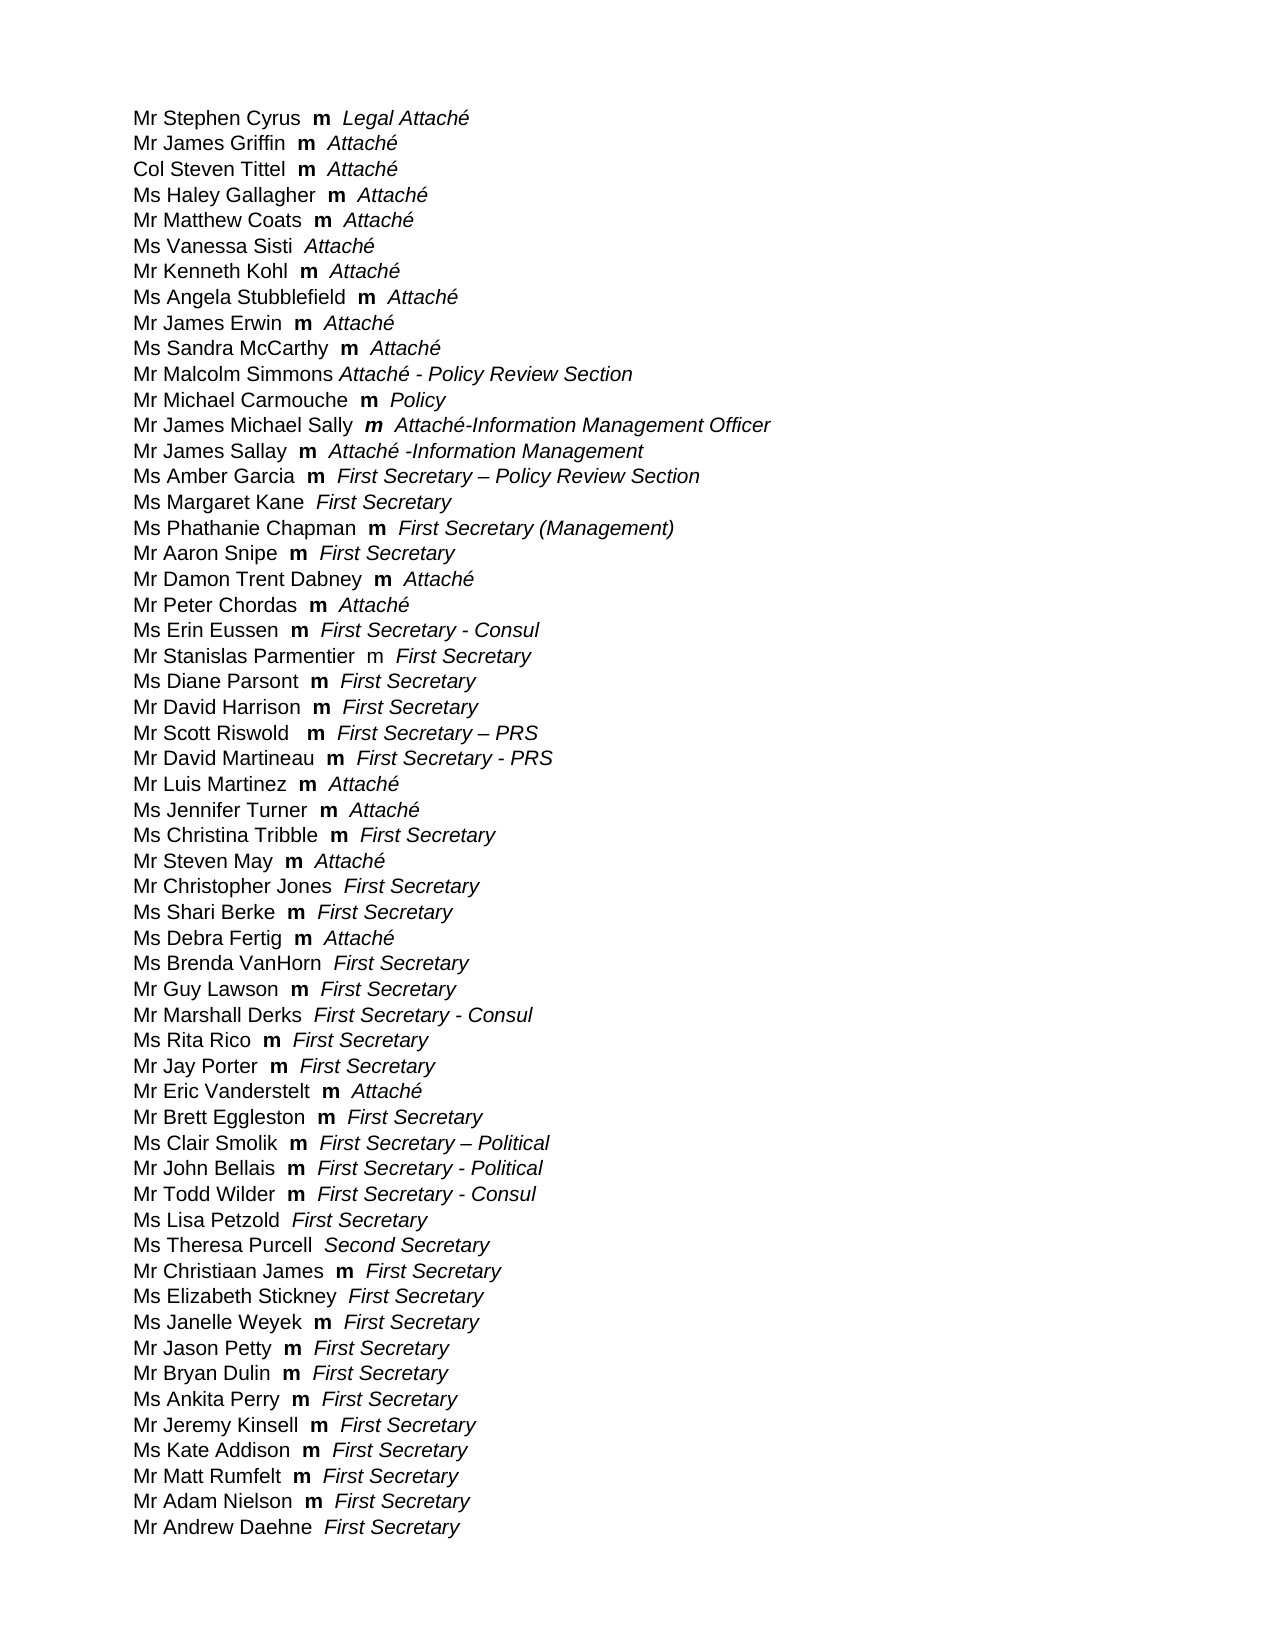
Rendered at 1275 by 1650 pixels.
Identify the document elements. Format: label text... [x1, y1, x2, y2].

text Mr James Michael Sally m Attaché-Information Management Officer [133, 413, 1181, 437]
text Mr Jason Petty m First Secretary [133, 1336, 1181, 1359]
text Mr Matt Rumfelt m First Secretary [133, 1464, 1181, 1488]
text Mr Guy Lawson m First Secretary [133, 977, 1181, 1001]
text Mr James Erwin m Attaché [133, 311, 1181, 334]
text Mr James Sallay m Attaché -Information Management [133, 439, 1181, 463]
text Mr Peter Chordas m Attaché [133, 592, 1181, 616]
text Ms Margaret Kane First Secretary [133, 490, 1181, 514]
text Mr Eric Vanderstelt m Attaché [133, 1079, 1181, 1103]
text Mr David Harrison m First Secretary [133, 695, 1181, 719]
text Mr Todd Wilder m First Secretary - Consul [133, 1182, 1181, 1206]
text Ms Rita Rico m First Secretary [133, 1028, 1181, 1052]
text Mr Luis Martinez m Attaché [133, 772, 1181, 796]
text Mr James Griffin m Attaché [133, 131, 1181, 155]
text Mr Kenneth Kohl m Attaché [133, 259, 1181, 283]
text Mr Adam Nielson m First Secretary [133, 1489, 1181, 1513]
text Ms Brenda VanHorn First Secretary [133, 951, 1181, 975]
text Ms Theresa Purcell Second Secretary [133, 1233, 1181, 1257]
text Mr David Martineau m First Secretary - PRS [133, 746, 1181, 770]
text Mr Jay Porter m First Secretary [133, 1054, 1181, 1078]
text Mr Christiaan James m First Secretary [133, 1259, 1181, 1283]
text Mr Malcolm Simmons Attaché - Policy Review Section [133, 362, 1181, 386]
text Ms Phathanie Chapman m First Secretary (Management) [133, 516, 1181, 539]
text Ms Haley Gallagher m Attaché [133, 182, 1181, 206]
text Ms Shari Berke m First Secretary [133, 900, 1181, 924]
text Ms Janelle Weyek m First Secretary [133, 1310, 1181, 1334]
text Ms Jennifer Turner m Attaché [133, 797, 1181, 821]
text Mr Christopher Jones First Secretary [133, 874, 1181, 898]
text Mr Marshall Derks First Secretary - Consul [133, 1002, 1181, 1026]
text Mr Michael Carmouche m Policy [133, 387, 1181, 411]
text Ms Elizabeth Stickney First Secretary [133, 1284, 1181, 1308]
text Mr John Bellais m First Secretary - Political [133, 1156, 1181, 1180]
text Mr Bryan Dulin m First Secretary [133, 1361, 1181, 1385]
text Ms Lisa Petzold First Secretary [133, 1207, 1181, 1231]
text Mr Steven May m Attaché [133, 849, 1181, 873]
text Ms Christina Tribble m First Secretary [133, 823, 1181, 847]
text Mr Damon Trent Dabney m Attaché [133, 567, 1181, 591]
text Mr Matthew Coats m Attaché [133, 208, 1181, 232]
text Mr Andrew Daehne First Secretary [133, 1515, 1181, 1539]
text Mr Stephen Cyrus m Legal Attaché [133, 106, 1181, 129]
text Ms Vanessa Sisti Attaché [133, 234, 1181, 258]
text Ms Kate Addison m First Secretary [133, 1438, 1181, 1462]
text Ms Amber Garcia m First Secretary – Policy Review Section [133, 464, 1181, 488]
text Ms Sandra McCarthy m Attaché [133, 336, 1181, 360]
text Mr Scott Riswold m First Secretary – PRS [133, 721, 1181, 744]
text Col Steven Tittel m Attaché [133, 157, 1181, 181]
text Mr Aaron Snipe m First Secretary [133, 541, 1181, 565]
text Ms Erin Eussen m First Secretary - Consul [133, 618, 1181, 642]
text Ms Clair Smolik m First Secretary – Political [133, 1131, 1181, 1154]
text Mr Jeremy Kinsell m First Secretary [133, 1412, 1181, 1436]
text Ms Angela Stubblefield m Attaché [133, 285, 1181, 309]
text Ms Debra Fertig m Attaché [133, 926, 1181, 949]
text Mr Stanislas Parmentier m First Secretary [133, 644, 1181, 668]
text Ms Diane Parsont m First Secretary [133, 669, 1181, 693]
text Ms Ankita Perry m First Secretary [133, 1387, 1181, 1411]
text Mr Brett Eggleston m First Secretary [133, 1105, 1181, 1129]
